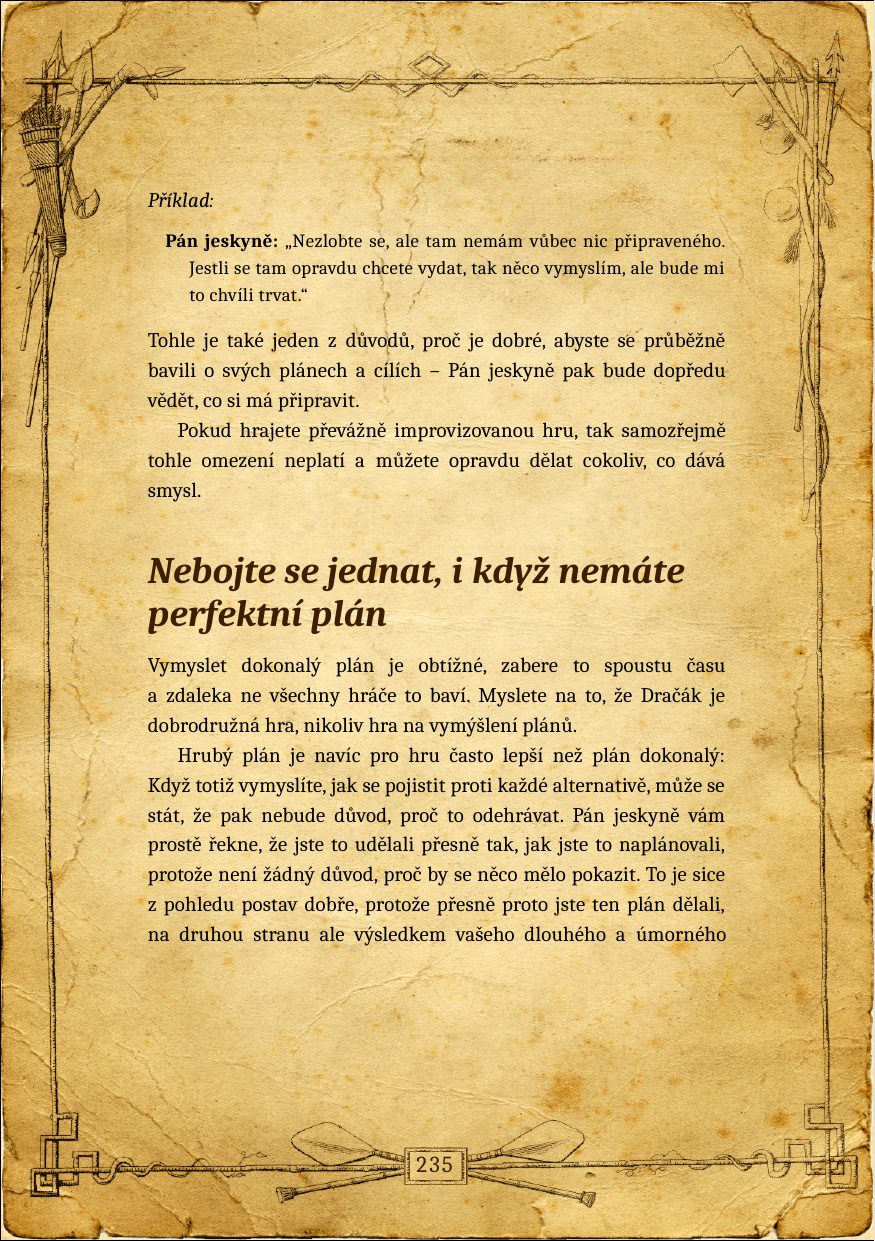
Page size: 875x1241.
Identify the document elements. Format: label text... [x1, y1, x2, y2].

picture [1, 1, 874, 1240]
subtitle Nebojte se jednat, i⁠ když nemáte perfektní plán [148, 550, 726, 636]
text Příklad: [148, 189, 726, 213]
text Pán jeskyně: „Nezlobte se, ale tam nemám vůbec nic připraveného. Jestli se tam opravdu chcete vydat, tak něco vymyslím, ale bude mi to chvíli trvat.“ [165, 231, 726, 306]
text Vymyslet dokonalý plán je obtížné, zabere to spoustu času a⁠ zdaleka ne všechny hráče to baví. Myslete na to, že Dračák je dobrodružná hra, nikoliv hra na vymýšlení plánů. Hrubý plán je navíc pro hru často lepší než plán dokonalý: Když totiž vymyslíte, jak se pojistit proti každé alternativě, může se stát, že pak nebude důvod, proč to odehrávat. Pán jeskyně vám prostě řekne, že jste to udělali přesně tak, jak jste to naplánovali, protože není žádný důvod, proč by se něco mělo pokazit. To je sice z⁠ pohledu postav dobře, protože přesně proto jste ten plán dělali, na druhou stranu ale výsledkem vašeho dlouhého a⁠ úmorného [148, 654, 726, 947]
text Tohle je také jeden z⁠ důvodů, proč je dobré, abyste se průběžně bavili o⁠ svých plánech a⁠ cílích – Pán jeskyně pak bude dopředu vědět, co si má připravit. Pokud hrajete převážně improvizovanou hru, tak samozřejmě tohle omezení neplatí a⁠ můžete opravdu dělat cokoliv, co dává smysl. [148, 329, 726, 502]
